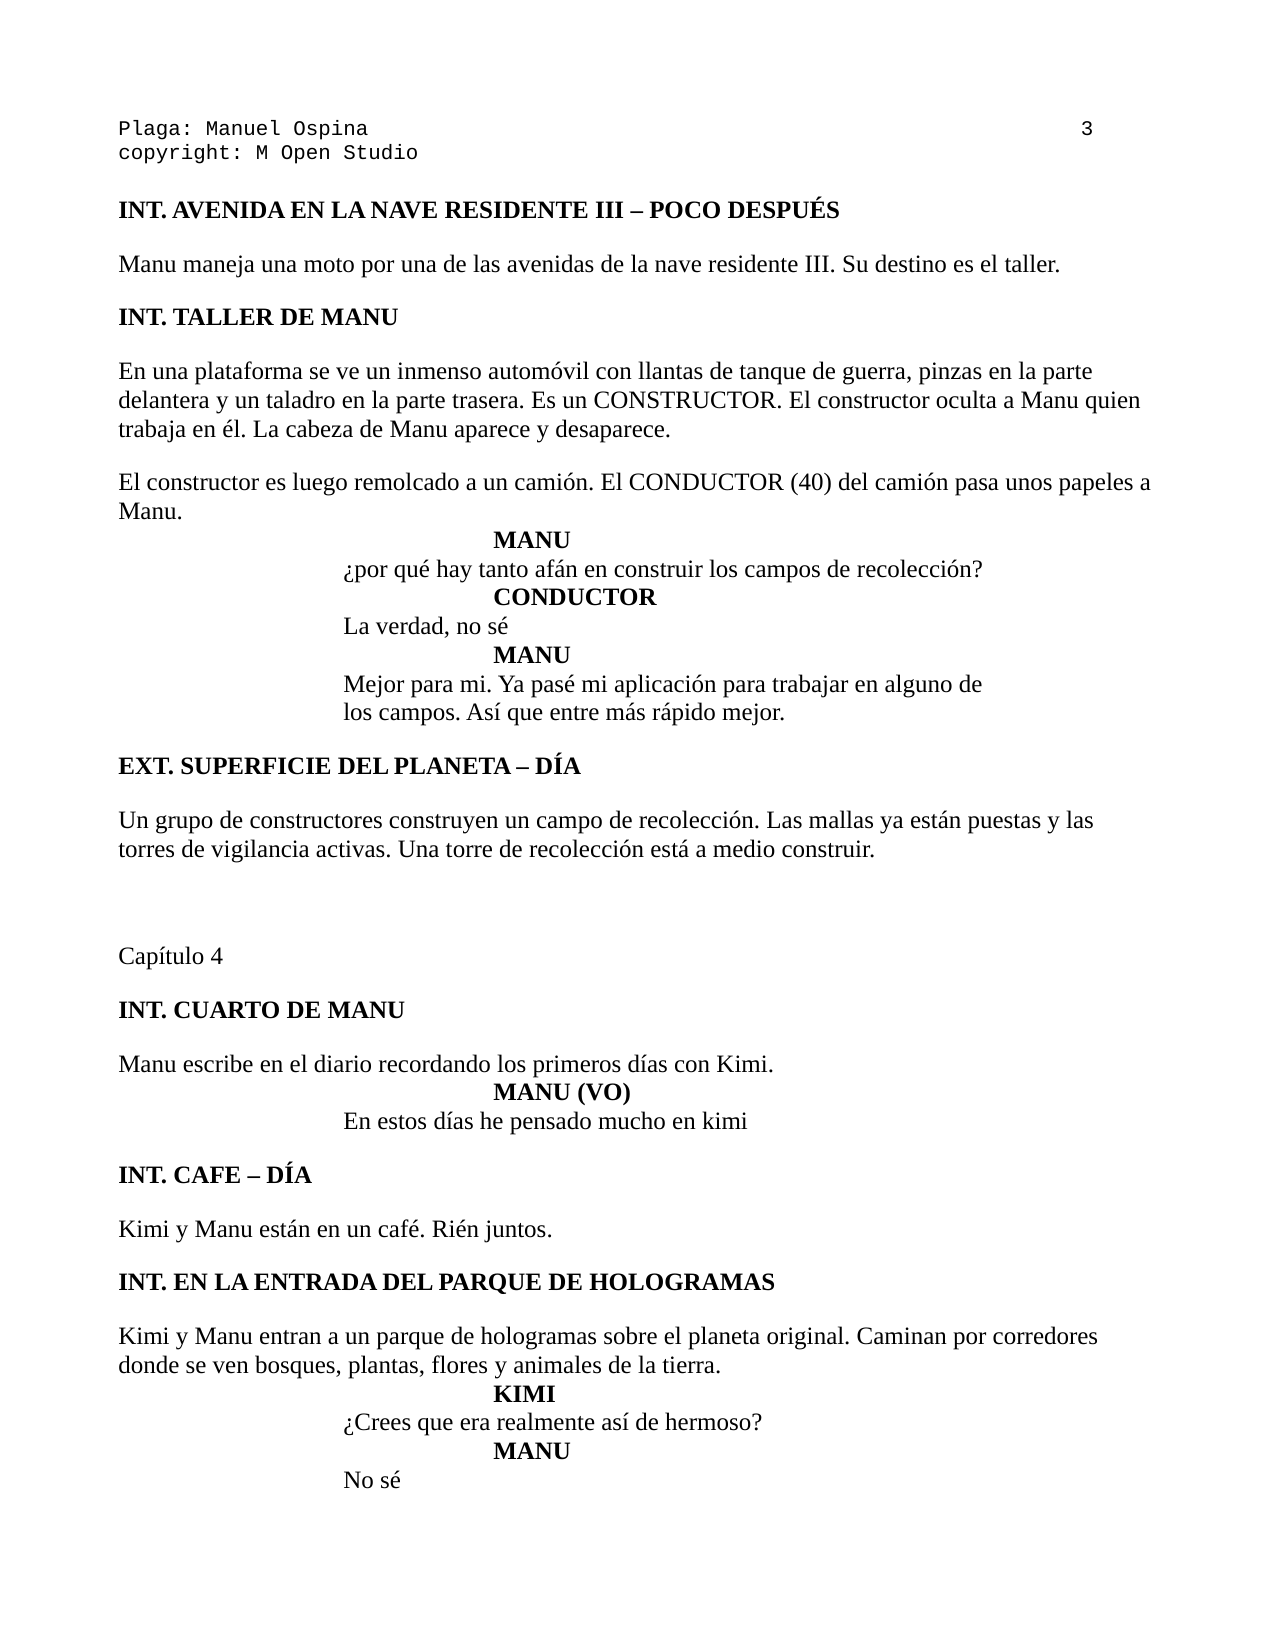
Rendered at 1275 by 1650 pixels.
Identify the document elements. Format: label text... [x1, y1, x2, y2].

text Manu escribe en el diario recordando los primeros días con Kimi. [118, 1049, 1157, 1077]
text No sé [343, 1465, 1007, 1494]
text Manu [493, 1436, 1007, 1465]
text Int. Taller de manu [118, 302, 1157, 331]
text Kimi [493, 1379, 1007, 1407]
text Int. En la entrada del parque de hologramas [118, 1267, 1157, 1296]
text Capítulo 4 [118, 941, 1157, 970]
text ¿por qué hay tanto afán en construir los campos de recolección? [343, 554, 1007, 582]
text Manu [493, 525, 1007, 554]
text En una plataforma se ve un inmenso automóvil con llantas de tanque de guerra, pinzas en la parte delantera y un taladro en la parte trasera. Es un CONSTRUCTOR. El constructor oculta a Manu quien trabaja en él. La cabeza de Manu aparece y desaparece. [118, 356, 1157, 442]
text ¿Crees que era realmente así de hermoso? [343, 1407, 1007, 1436]
text Manu [493, 640, 1007, 669]
text En estos días he pensado mucho en kimi [343, 1106, 1007, 1135]
text Conductor [493, 582, 1007, 611]
text Kimi y Manu están en un café. Rién juntos. [118, 1214, 1157, 1242]
text La verdad, no sé [343, 611, 1007, 640]
text int. Avenida en la nave residente iii – poco después [118, 195, 1157, 224]
text Kimi y Manu entran a un parque de hologramas sobre el planeta original. Caminan por corredores donde se ven bosques, plantas, flores y animales de la tierra. [118, 1321, 1157, 1379]
text Ext. Superficie del planeta – día [118, 751, 1157, 780]
text El constructor es luego remolcado a un camión. El CONDUCTOR (40) del camión pasa unos papeles a Manu. [118, 467, 1157, 525]
text Un grupo de constructores construyen un campo de recolección. Las mallas ya están puestas y las torres de vigilancia activas. Una torre de recolección está a medio construir. [118, 805, 1157, 862]
text int. cafe – día [118, 1160, 1157, 1189]
text Manu (VO) [493, 1077, 1007, 1106]
text Mejor para mi. Ya pasé mi aplicación para trabajar en alguno de los campos. Así que entre más rápido mejor. [343, 669, 1007, 726]
text int. Cuarto de manu [118, 995, 1157, 1024]
text Manu maneja una moto por una de las avenidas de la nave residente III. Su destino es el taller. [118, 249, 1157, 277]
